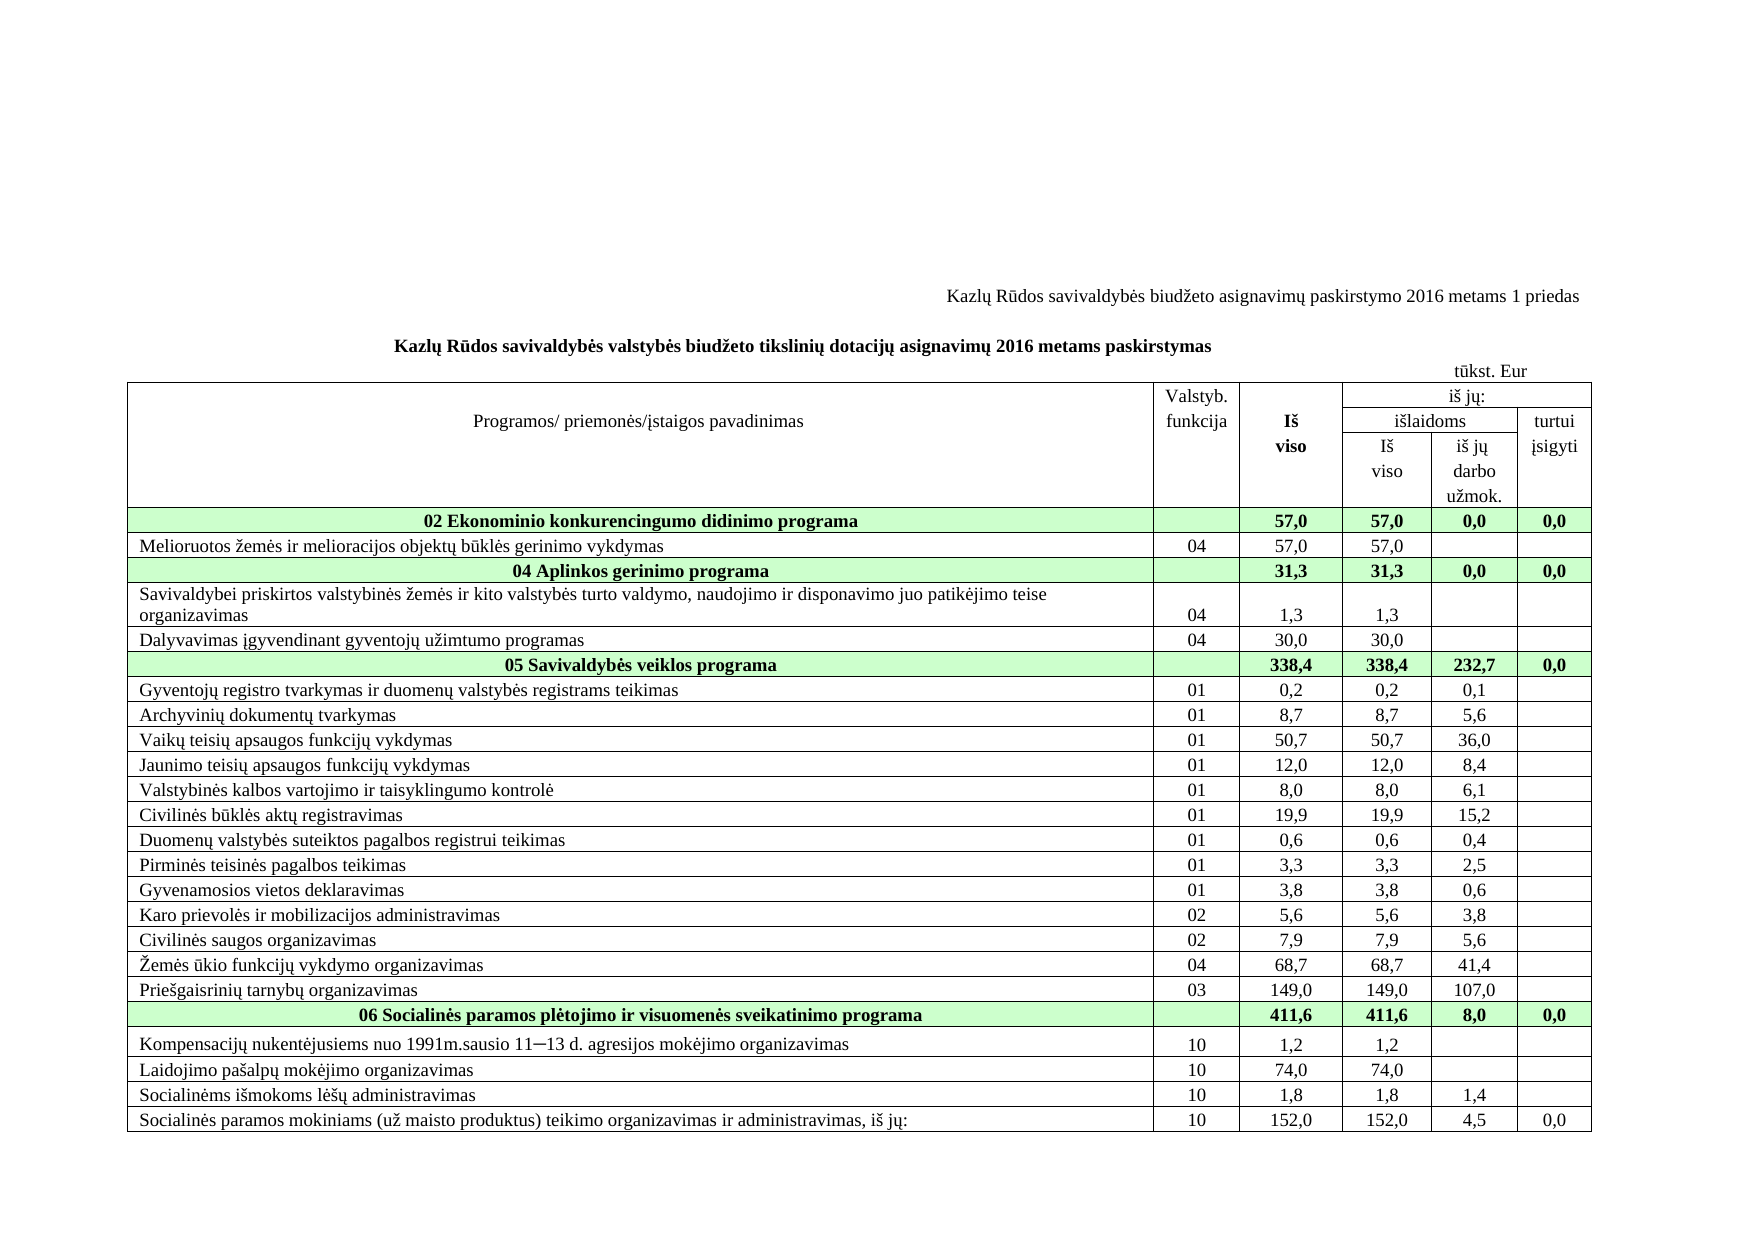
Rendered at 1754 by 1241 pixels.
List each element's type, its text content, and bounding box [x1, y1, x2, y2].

table_cell Savivaldybei priskirtos valstybinės žemės ir kito valstybės turto valdymo, naudojimo ir disponavimo juo patikėjimo teise organizavimas [128, 583, 1153, 626]
table_cell Civilinės saugos organizavimas [128, 927, 1153, 951]
table_cell 57,0 [1240, 533, 1342, 557]
table_cell 04 [1154, 533, 1239, 557]
table_cell [1518, 802, 1591, 826]
table_cell [1518, 927, 1591, 951]
table_cell 8,0 [1240, 777, 1342, 801]
table_cell Melioruotos žemės ir melioracijos objektų būklės gerinimo vykdymas [128, 533, 1153, 557]
table_cell [1321, 307, 1390, 332]
table_cell [1154, 558, 1239, 582]
table_cell 68,7 [1240, 952, 1342, 976]
table_cell 03 [1154, 977, 1239, 1001]
table_cell viso [1343, 457, 1431, 482]
table_cell 0,2 [1343, 677, 1431, 701]
table_cell 1,2 [1343, 1027, 1431, 1056]
table_cell Socialinės paramos mokiniams (už maisto produktus) teikimo organizavimas ir administravimas, iš jų: [128, 1107, 1153, 1131]
table_cell Dalyvavimas įgyvendinant gyventojų užimtumo programas [128, 627, 1153, 651]
table_cell [1518, 702, 1591, 726]
table_cell [1343, 482, 1431, 507]
table_cell [1518, 777, 1591, 801]
table_cell [1432, 533, 1517, 557]
table_cell 01 [1154, 752, 1239, 776]
table_cell iš jų [1432, 433, 1517, 457]
table_cell 8,4 [1432, 752, 1517, 776]
table_cell [1154, 1002, 1239, 1026]
table_cell 0,0 [1518, 508, 1591, 532]
table_cell [1478, 307, 1591, 332]
table_cell [1478, 332, 1591, 357]
table_cell 5,6 [1432, 702, 1517, 726]
table_cell Žemės ūkio funkcijų vykdymo organizavimas [128, 952, 1153, 976]
table_cell [128, 383, 1153, 407]
table_cell Pirminės teisinės pagalbos teikimas [128, 852, 1153, 876]
table_cell 0,2 [1240, 677, 1342, 701]
table_cell [1518, 902, 1591, 926]
table_cell įsigyti [1518, 432, 1591, 457]
table_cell [1518, 827, 1591, 851]
table_cell [1154, 508, 1239, 532]
table_cell darbo [1432, 457, 1517, 482]
table_cell 50,7 [1240, 727, 1342, 751]
table_cell 232,7 [1432, 652, 1517, 676]
table_cell [1432, 627, 1517, 651]
table_cell [1154, 482, 1239, 507]
table_cell 10 [1154, 1057, 1239, 1081]
table_cell Karo prievolės ir mobilizacijos administravimas [128, 902, 1153, 926]
table_cell [1432, 1027, 1517, 1056]
table_cell [1154, 652, 1239, 676]
table_cell 57,0 [1343, 508, 1431, 532]
table_cell [1518, 727, 1591, 751]
table_cell 1,3 [1240, 583, 1342, 626]
table_cell [1518, 457, 1591, 482]
table_cell [1432, 583, 1517, 626]
table_cell [1518, 533, 1591, 557]
table_cell [1518, 583, 1591, 626]
table_cell 1,3 [1343, 583, 1431, 626]
table_cell 12,0 [1343, 752, 1431, 776]
table_cell Programos/ priemonės/įstaigos pavadinimas [128, 407, 1153, 432]
table_cell 8,7 [1343, 702, 1431, 726]
table_cell Civilinės būklės aktų registravimas [128, 802, 1153, 826]
table_cell 3,3 [1240, 852, 1342, 876]
table_cell 7,9 [1343, 927, 1431, 951]
table_cell 8,7 [1240, 702, 1342, 726]
table_cell 152,0 [1343, 1107, 1431, 1131]
table_cell [1518, 1027, 1591, 1056]
table_cell [1390, 307, 1478, 332]
table_cell [1518, 852, 1591, 876]
table_cell [128, 457, 1153, 482]
table_cell 01 [1154, 802, 1239, 826]
table_cell [1518, 677, 1591, 701]
table_cell 0,1 [1432, 677, 1517, 701]
table_cell 2,5 [1432, 852, 1517, 876]
table_cell 04 Aplinkos gerinimo programa [128, 558, 1153, 582]
table_cell 31,3 [1343, 558, 1431, 582]
table_cell [1154, 457, 1239, 482]
table_cell Kompensacijų nukentėjusiems nuo 1991m.sausio 11–13 d. agresijos mokėjimo organizavimas [128, 1027, 1153, 1056]
table_cell Kazlų Rūdos savivaldybės valstybės biudžeto tikslinių dotacijų asignavimų 2016 metams paskirstymas [128, 332, 1478, 357]
table_cell 0,0 [1518, 1002, 1591, 1026]
table_cell Iš [1343, 433, 1431, 457]
table_cell 0,6 [1432, 877, 1517, 901]
table_cell [1256, 307, 1321, 332]
table_cell [1518, 877, 1591, 901]
table_cell 50,7 [1343, 727, 1431, 751]
table_cell 01 [1154, 677, 1239, 701]
table_cell 04 [1154, 952, 1239, 976]
table_cell [1518, 952, 1591, 976]
table_cell [1154, 357, 1239, 382]
table_cell 31,3 [1240, 558, 1342, 582]
table_cell 0,0 [1518, 1107, 1591, 1131]
table_cell 0,0 [1518, 558, 1591, 582]
table_cell [1518, 627, 1591, 651]
table_cell 3,8 [1240, 877, 1342, 901]
table_cell išlaidoms [1343, 408, 1517, 432]
table_cell 5,6 [1240, 902, 1342, 926]
table_cell [1518, 752, 1591, 776]
table_cell 02 [1154, 902, 1239, 926]
table_cell 06 Socialinės paramos plėtojimo ir visuomenės sveikatinimo programa [128, 1002, 1153, 1026]
table_cell 7,9 [1240, 927, 1342, 951]
table_cell 3,8 [1343, 877, 1431, 901]
table_cell Jaunimo teisių apsaugos funkcijų vykdymas [128, 752, 1153, 776]
table_cell 30,0 [1240, 627, 1342, 651]
table_cell 04 [1154, 627, 1239, 651]
table_cell 57,0 [1343, 533, 1431, 557]
table_cell 107,0 [1432, 977, 1517, 1001]
table_cell 01 [1154, 827, 1239, 851]
table_cell 3,8 [1432, 902, 1517, 926]
table_cell 1,4 [1432, 1082, 1517, 1106]
table_cell [1343, 357, 1390, 382]
table_cell 68,7 [1343, 952, 1431, 976]
table_cell Socialinėms išmokoms lėšų administravimas [128, 1082, 1153, 1106]
table_cell 15,2 [1432, 802, 1517, 826]
table_cell [128, 307, 1154, 332]
table_cell 10 [1154, 1027, 1239, 1056]
table_cell Gyventojų registro tvarkymas ir duomenų valstybės registrams teikimas [128, 677, 1153, 701]
table_cell 152,0 [1240, 1107, 1342, 1131]
table_cell funkcija [1154, 407, 1239, 432]
table_cell 0,0 [1432, 508, 1517, 532]
table_cell Priešgaisrinių tarnybų organizavimas [128, 977, 1153, 1001]
table_cell 01 [1154, 727, 1239, 751]
table_cell Valstybinės kalbos vartojimo ir taisyklingumo kontrolė [128, 777, 1153, 801]
table_cell viso [1240, 432, 1342, 457]
table_cell 30,0 [1343, 627, 1431, 651]
table_cell užmok. [1432, 482, 1517, 507]
table_cell Duomenų valstybės suteiktos pagalbos registrui teikimas [128, 827, 1153, 851]
table_cell [1518, 1057, 1591, 1081]
table_cell 5,6 [1343, 902, 1431, 926]
table_cell 6,1 [1432, 777, 1517, 801]
table_cell 10 [1154, 1107, 1239, 1131]
table_cell [1518, 482, 1591, 507]
table_cell [128, 482, 1153, 507]
table_cell 5,6 [1432, 927, 1517, 951]
table_cell [1240, 482, 1342, 507]
table_cell 10 [1154, 1082, 1239, 1106]
table_cell [1432, 1057, 1517, 1081]
table_cell [128, 357, 1154, 382]
table_cell Archyvinių dokumentų tvarkymas [128, 702, 1153, 726]
table_cell turtui [1518, 408, 1591, 432]
table_cell [1240, 383, 1342, 407]
table_cell [1154, 307, 1256, 332]
table_cell 0,0 [1432, 558, 1517, 582]
table_cell 338,4 [1240, 652, 1342, 676]
table_cell 74,0 [1240, 1057, 1342, 1081]
table_cell 19,9 [1240, 802, 1342, 826]
table_cell 01 [1154, 852, 1239, 876]
table_cell Laidojimo pašalpų mokėjimo organizavimas [128, 1057, 1153, 1081]
table_cell 01 [1154, 777, 1239, 801]
table_cell 149,0 [1240, 977, 1342, 1001]
table_cell 338,4 [1343, 652, 1431, 676]
table_cell 411,6 [1343, 1002, 1431, 1026]
table_cell 36,0 [1432, 727, 1517, 751]
table_cell Valstyb. [1154, 383, 1239, 407]
table_cell 149,0 [1343, 977, 1431, 1001]
table_cell 41,4 [1432, 952, 1517, 976]
table_cell iš jų: [1343, 383, 1591, 407]
table_cell 0,6 [1343, 827, 1431, 851]
table_cell 01 [1154, 877, 1239, 901]
table_cell 3,3 [1343, 852, 1431, 876]
table_cell 1,8 [1343, 1082, 1431, 1106]
table_cell [1154, 432, 1239, 457]
table_cell 19,9 [1343, 802, 1431, 826]
table_cell 02 Ekonominio konkurencingumo didinimo programa [128, 508, 1153, 532]
table_cell 74,0 [1343, 1057, 1431, 1081]
table_cell 8,0 [1343, 777, 1431, 801]
table_cell 57,0 [1240, 508, 1342, 532]
table_cell 4,5 [1432, 1107, 1517, 1131]
table_cell 05 Savivaldybės veiklos programa [128, 652, 1153, 676]
table_cell [1518, 977, 1591, 1001]
table_cell 02 [1154, 927, 1239, 951]
table_cell 01 [1154, 702, 1239, 726]
table_cell tūkst. Eur [1390, 357, 1591, 382]
table_cell [1518, 1082, 1591, 1106]
table_cell Iš [1240, 407, 1342, 432]
table_cell [1239, 357, 1343, 382]
table_cell 04 [1154, 583, 1239, 626]
table_cell 1,2 [1240, 1027, 1342, 1056]
table_cell 12,0 [1240, 752, 1342, 776]
table_cell [128, 432, 1153, 457]
table_cell 0,6 [1240, 827, 1342, 851]
table_cell Vaikų teisių apsaugos funkcijų vykdymas [128, 727, 1153, 751]
table_cell [1240, 457, 1342, 482]
table_cell Gyvenamosios vietos deklaravimas [128, 877, 1153, 901]
table_cell 1,8 [1240, 1082, 1342, 1106]
table_cell 411,6 [1240, 1002, 1342, 1026]
table_cell 0,4 [1432, 827, 1517, 851]
table_cell 0,0 [1518, 652, 1591, 676]
table_header Kazlų Rūdos savivaldybės biudžeto asignavimų paskirstymo 2016 metams 1 priedas [128, 177, 1591, 307]
table_cell 8,0 [1432, 1002, 1517, 1026]
